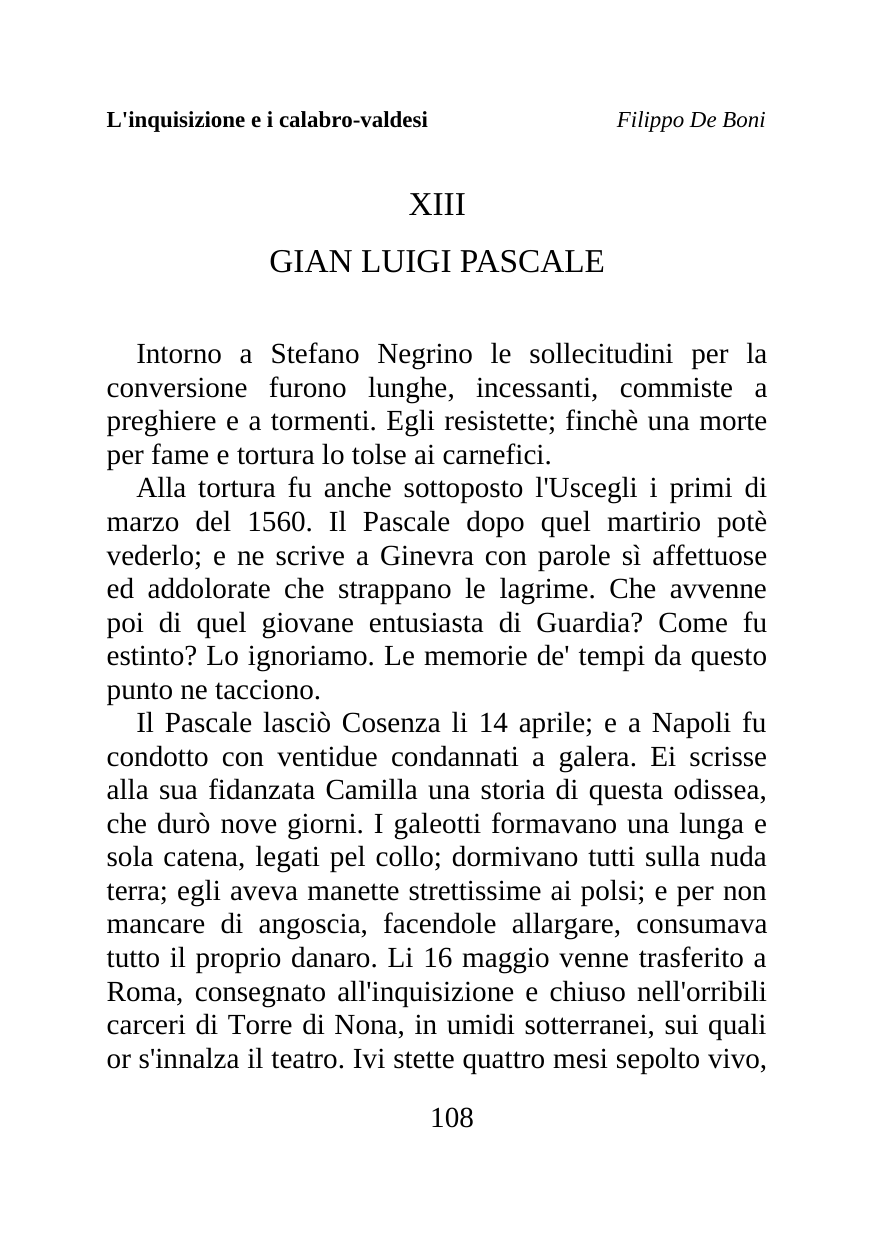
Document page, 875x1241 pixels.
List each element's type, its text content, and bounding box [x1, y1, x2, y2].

subtitle XIII GIAN LUIGI PASCALE [106, 184, 768, 280]
text Il Pascale lasciò Cosenza li 14 aprile; e a Napoli fu condotto con ventidue condannati a galera. Ei scrisse alla sua fidanzata Camilla una storia di questa odissea, che durò nove giorni. I galeotti formavano una lunga e sola catena, legati pel collo; dormivano tutti sulla nuda terra; egli aveva manette strettissime ai polsi; e per non mancare di angoscia, facendole allargare, consumava tutto il proprio danaro. Li 16 maggio venne trasferito a Roma, consegnato all'inquisizione e chiuso nell'orribili carceri di Torre di Nona, in umidi sotterranei, sui quali or s'innalza il teatro. Ivi stette quattro mesi sepolto vivo, [106, 705, 768, 1074]
text Intorno a Stefano Negrino le sollecitudini per la conversione furono lunghe, incessanti, commiste a preghiere e a tormenti. Egli resistette; finchè una morte per fame e tortura lo tolse ai carnefici. [106, 336, 768, 471]
text Alla tortura fu anche sottoposto l'Uscegli i primi di marzo del 1560. Il Pascale dopo quel martirio potè vederlo; e ne scrive a Ginevra con parole sì affettuose ed addolorate che strappano le lagrime. Che avvenne poi di quel giovane entusiasta di Guardia? Come fu estinto? Lo ignoriamo. Le memorie de' tempi da questo punto ne tacciono. [106, 471, 768, 705]
